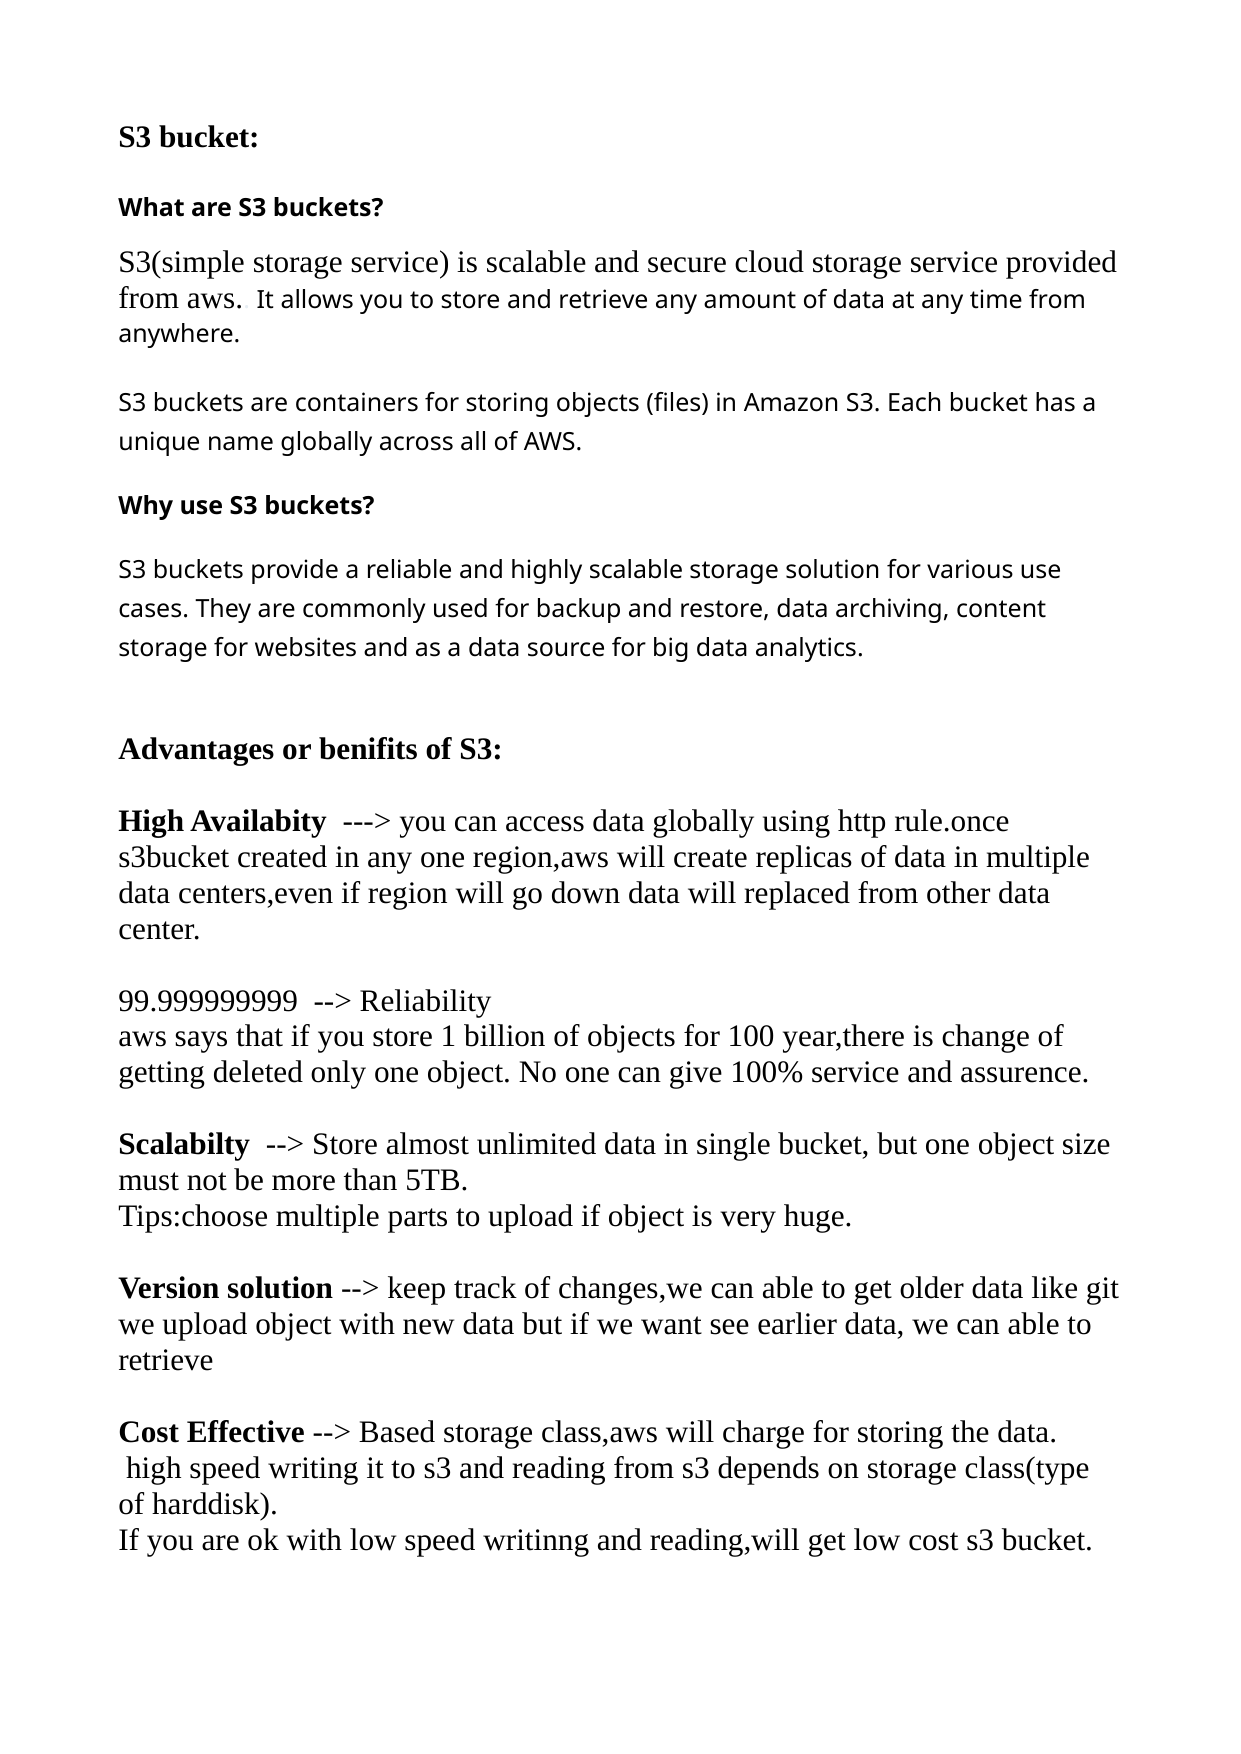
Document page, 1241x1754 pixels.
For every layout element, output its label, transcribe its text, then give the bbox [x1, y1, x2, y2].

text What are S3 buckets? [118, 190, 1122, 224]
text High Availabity ---> you can access data globally using http rule.once s3bucket created in any one region,aws will create replicas of data in multiple data centers,even if region will go down data will replaced from other data center. [118, 802, 1122, 946]
text Version solution --> keep track of changes,we can able to get older data like git we upload object with new data but if we want see earlier data, we can able to retrieve [118, 1269, 1122, 1377]
text 99.999999999 --> Reliability [118, 982, 1122, 1018]
text Why use S3 buckets? [118, 488, 1122, 522]
text S3 bucket: [118, 118, 1122, 154]
text S3 buckets provide a reliable and highly scalable storage solution for various use cases. They are commonly used for backup and restore, data archiving, content storage for websites and as a data source for big data analytics. [118, 552, 1122, 664]
text aws says that if you store 1 billion of objects for 100 year,there is change of getting deleted only one object. No one can give 100% service and assurence. [118, 1018, 1122, 1089]
text S3 buckets are containers for storing objects (files) in Amazon S3. Each bucket has a unique name globally across all of AWS. [118, 384, 1122, 457]
text S3(simple storage service) is scalable and secure cloud storage service provided from aws.. It allows you to store and retrieve any amount of data at any time from anywhere. [118, 244, 1122, 350]
text Tips:choose multiple parts to upload if object is very huge. [118, 1197, 1122, 1233]
text Advantages or benifits of S3: [118, 730, 1122, 766]
text Scalabilty --> Store almost unlimited data in single bucket, but one object size must not be more than 5TB. [118, 1126, 1122, 1197]
text high speed writing it to s3 and reading from s3 depends on storage class(type of harddisk). [118, 1449, 1122, 1521]
text Cost Effective --> Based storage class,aws will charge for storing the data. [118, 1413, 1122, 1449]
text If you are ok with low speed writinng and reading,will get low cost s3 bucket. [118, 1521, 1122, 1557]
